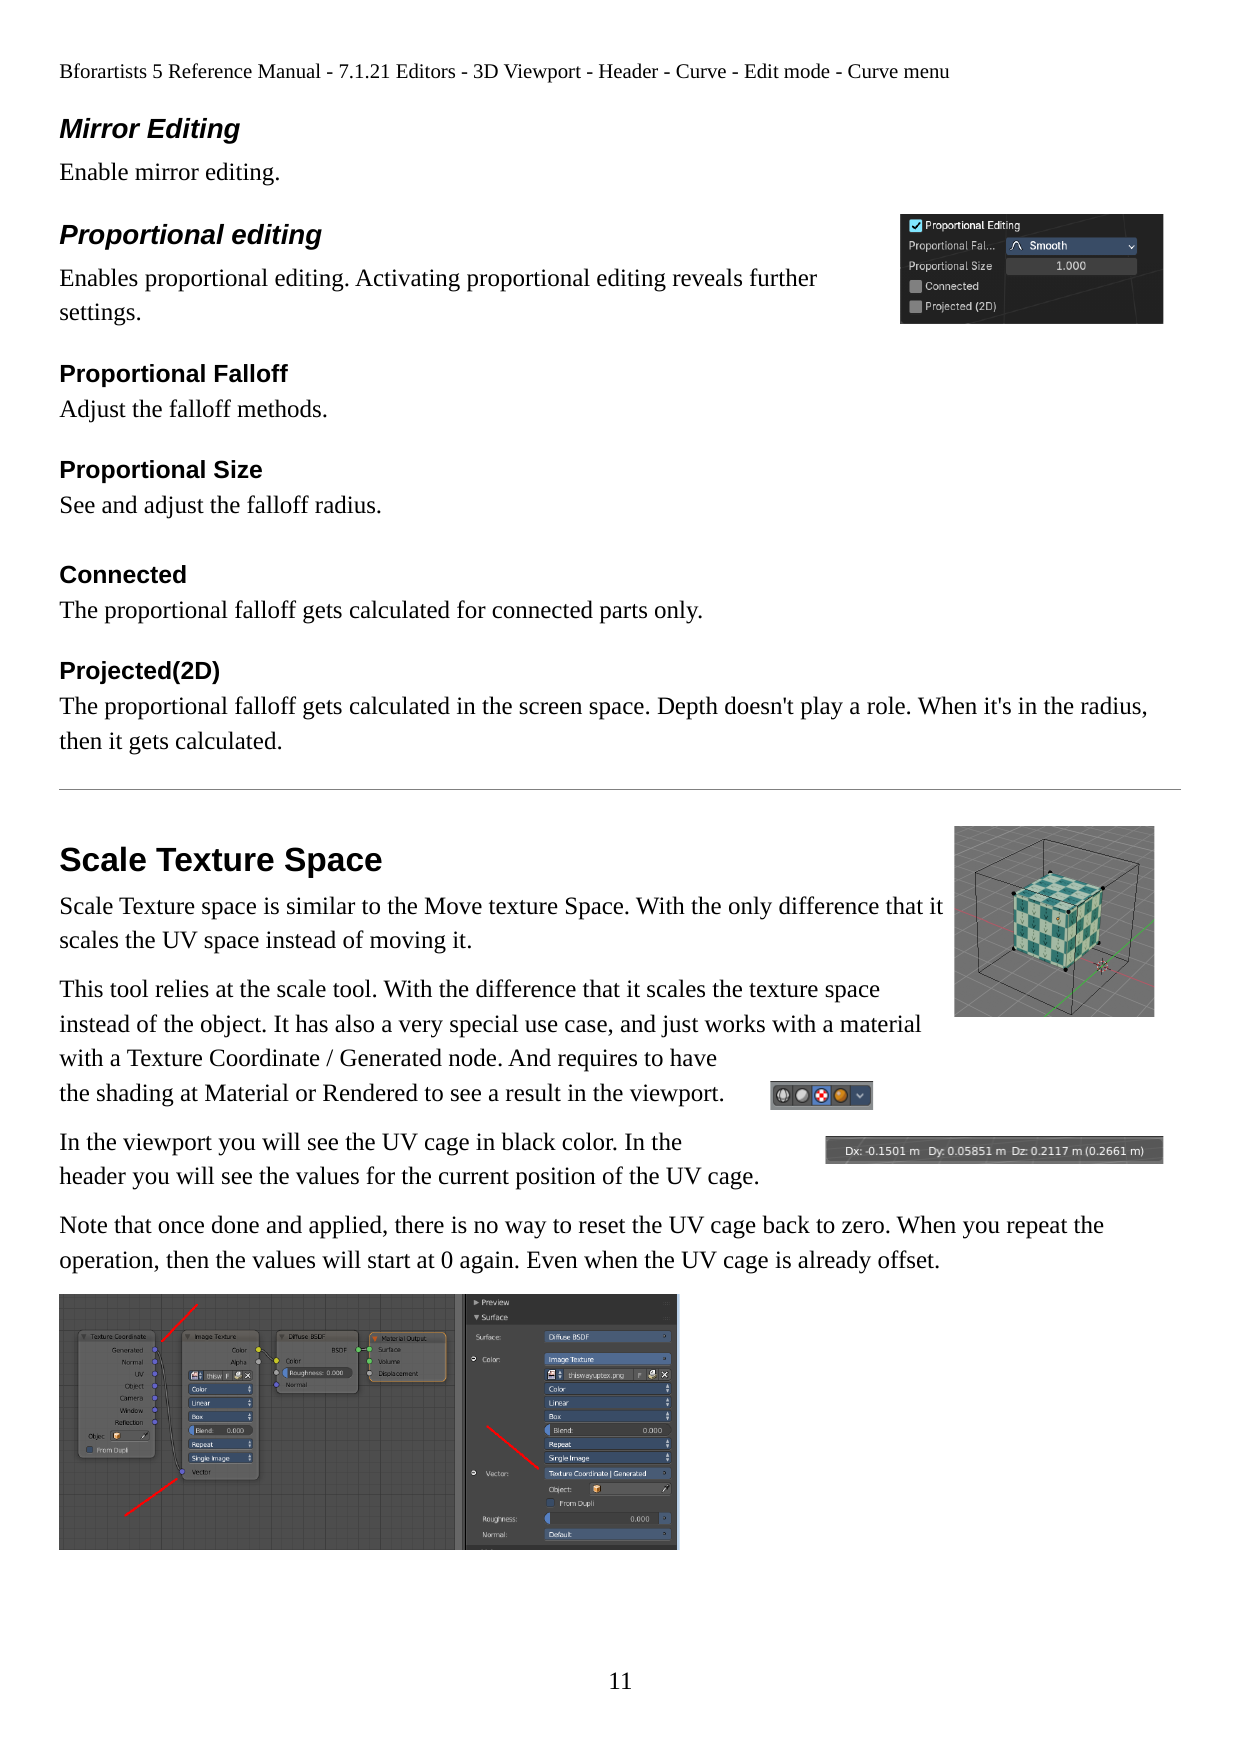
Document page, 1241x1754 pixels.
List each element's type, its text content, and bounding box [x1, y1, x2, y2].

picture [825, 1136, 1164, 1164]
text This tool relies at the scale tool. With the difference that it scales the texture space instead of the object. It has also a very special use case, and just works with a material with a Texture Coordinate / Generated node. And requires to have the shading at Material or Rendered to see a result in the viewport. [59, 974, 1181, 1107]
subtitle [1155, 840, 1181, 878]
subtitle Connected [59, 560, 1181, 589]
subtitle Projected(2D) [59, 656, 1181, 685]
text Scale Texture space is similar to the Move texture Space. With the only difference that it scales the UV space instead of moving it. [59, 891, 954, 954]
subtitle Mirror Editing [59, 113, 1181, 144]
picture [770, 1081, 874, 1110]
picture [900, 214, 1164, 324]
text In the viewport you will see the UV cage in black color. In the header you will see the values for the current position of the UV cage. [59, 1127, 1181, 1190]
subtitle Proportional Size [59, 455, 1181, 484]
text The proportional falloff gets calculated in the screen space. Depth doesn't play a role. When it's in the radius, then it gets calculated. [59, 691, 1181, 754]
subtitle Proportional editing [59, 218, 900, 250]
subtitle Proportional Falloff [59, 359, 1181, 387]
picture [954, 826, 1155, 1017]
text The proportional falloff gets calculated for connected parts only. [59, 595, 1181, 624]
text See and adjust the falloff radius. [59, 490, 1181, 519]
text Enable mirror editing. [59, 157, 1181, 186]
subtitle Scale Texture Space [59, 840, 954, 878]
subtitle [1164, 218, 1181, 250]
text Adjust the falloff methods. [59, 394, 1181, 422]
text Enables proportional editing. Activating proportional editing reveals further settings. [59, 263, 1181, 326]
text Note that once done and applied, there is no way to reset the UV cage back to zero. When you repeat the operation, then the values will start at 0 again. Even when the UV cage is already offset. [59, 1211, 1181, 1274]
picture [59, 1294, 680, 1550]
